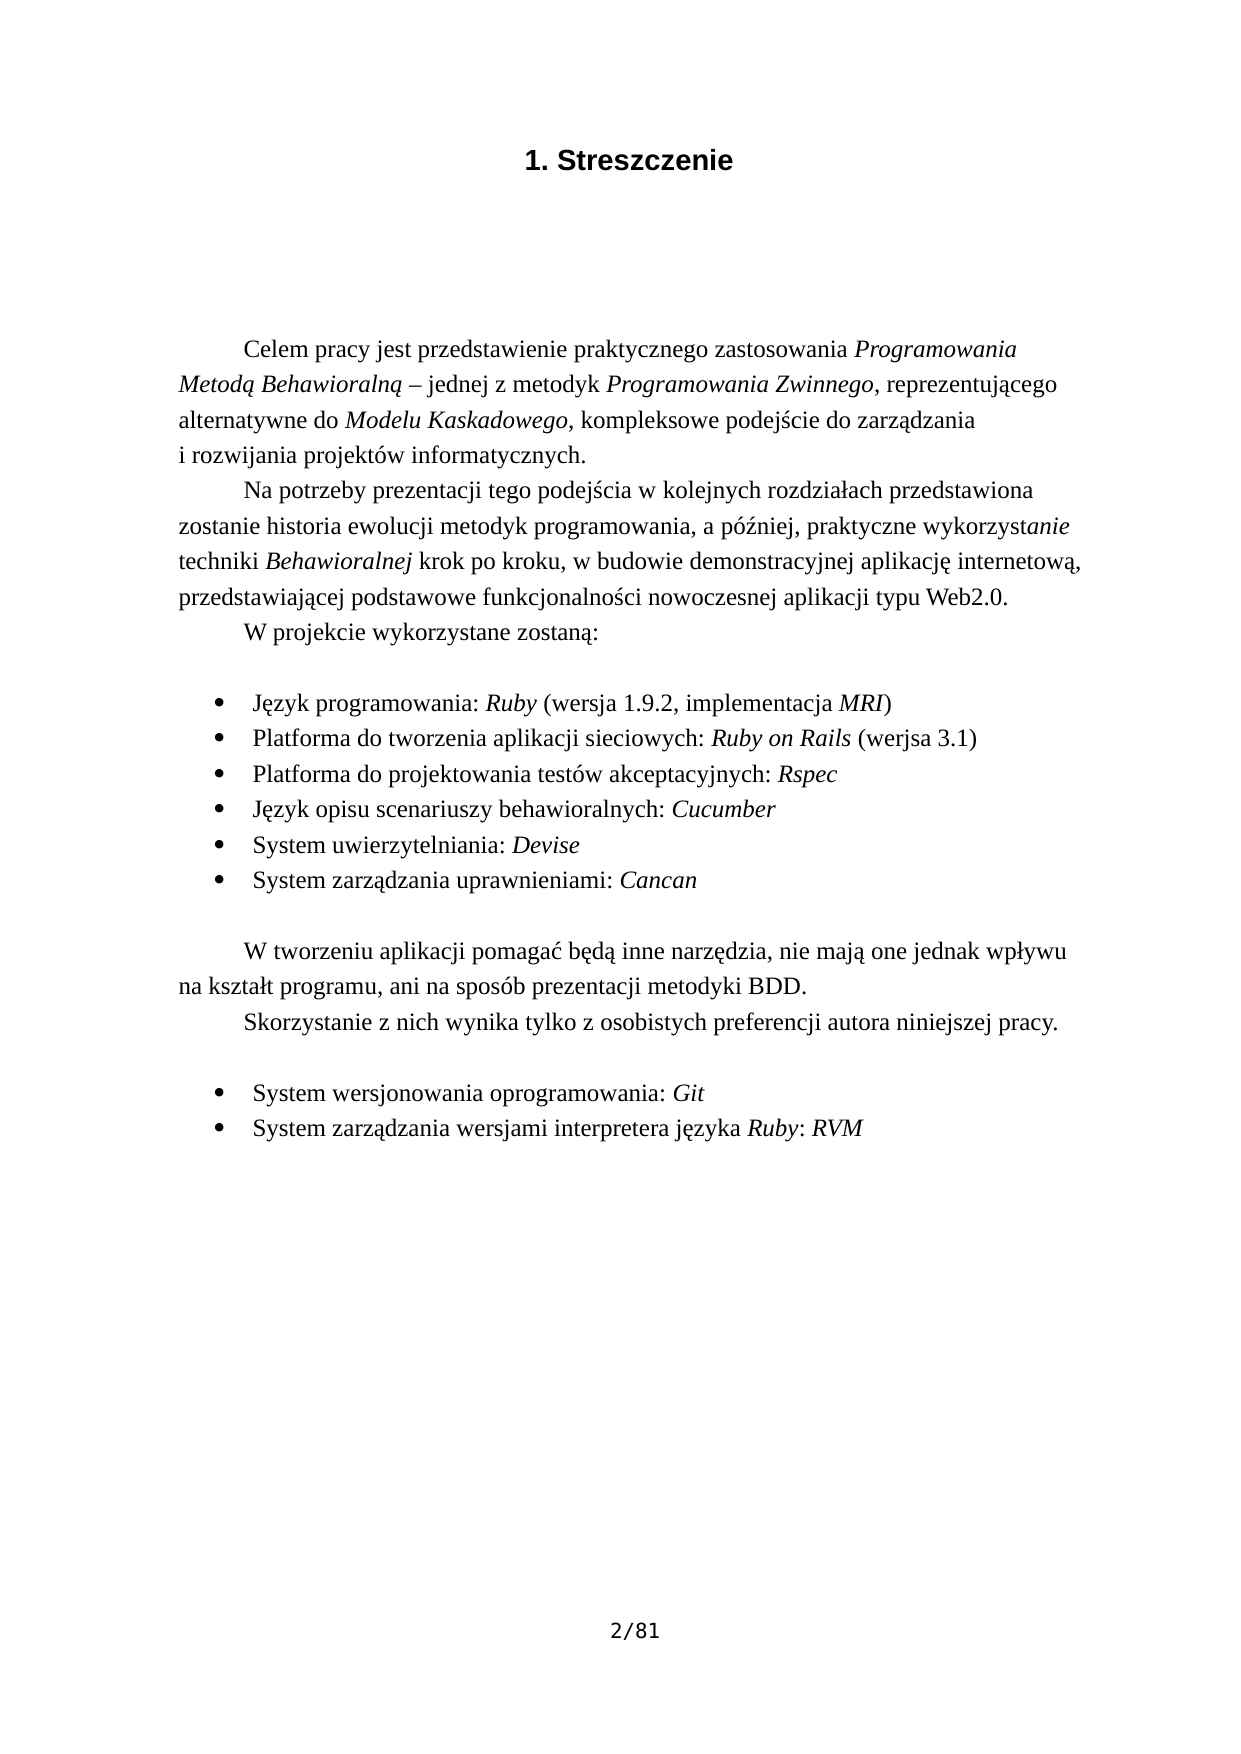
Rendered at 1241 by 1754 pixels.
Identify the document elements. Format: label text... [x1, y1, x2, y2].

text W projekcie wykorzystane zostaną: [178, 612, 1093, 648]
list Język opisu scenariuszy behawioralnych: Cucumber [215, 789, 1093, 825]
list System uwierzytelniania: Devise [215, 825, 1093, 860]
list System wersjonowania oprogramowania: Git [215, 1073, 1093, 1108]
list Platforma do projektowania testów akceptacyjnych: Rspec [215, 754, 1093, 789]
text W tworzeniu aplikacji pomagać będą inne narzędzia, nie mają one jednak wpływu na kształt programu, ani na sposób prezentacji metodyki BDD. [178, 931, 1093, 1002]
list Platforma do tworzenia aplikacji sieciowych: Ruby on Rails (werjsa 3.1) [215, 718, 1093, 754]
text Celem pracy jest przedstawienie praktycznego zastosowania Programowania Metodą Behawioralną – jednej z metodyk Programowania Zwinnego, reprezentującego alternatywne do Modelu Kaskadowego, kompleksowe podejście do zarządzania i rozwijania projektów informatycznych. [178, 329, 1093, 471]
list Streszczenie [177, 143, 1093, 177]
text Na potrzeby prezentacji tego podejścia w kolejnych rozdziałach przedstawiona zostanie historia ewolucji metodyk programowania, a później, praktyczne wykorzystanie techniki Behawioralnej krok po kroku, w budowie demonstracyjnej aplikację internetową, przedstawiającej podstawowe funkcjonalności nowoczesnej aplikacji typu Web2.0. [178, 471, 1093, 612]
list Język programowania: Ruby (wersja 1.9.2, implementacja MRI) [215, 683, 1093, 718]
text Skorzystanie z nich wynika tylko z osobistych preferencji autora niniejszej pracy. [178, 1002, 1093, 1037]
list System zarządzania uprawnieniami: Cancan [215, 860, 1093, 896]
list System zarządzania wersjami interpretera języka Ruby: RVM [215, 1108, 1093, 1143]
